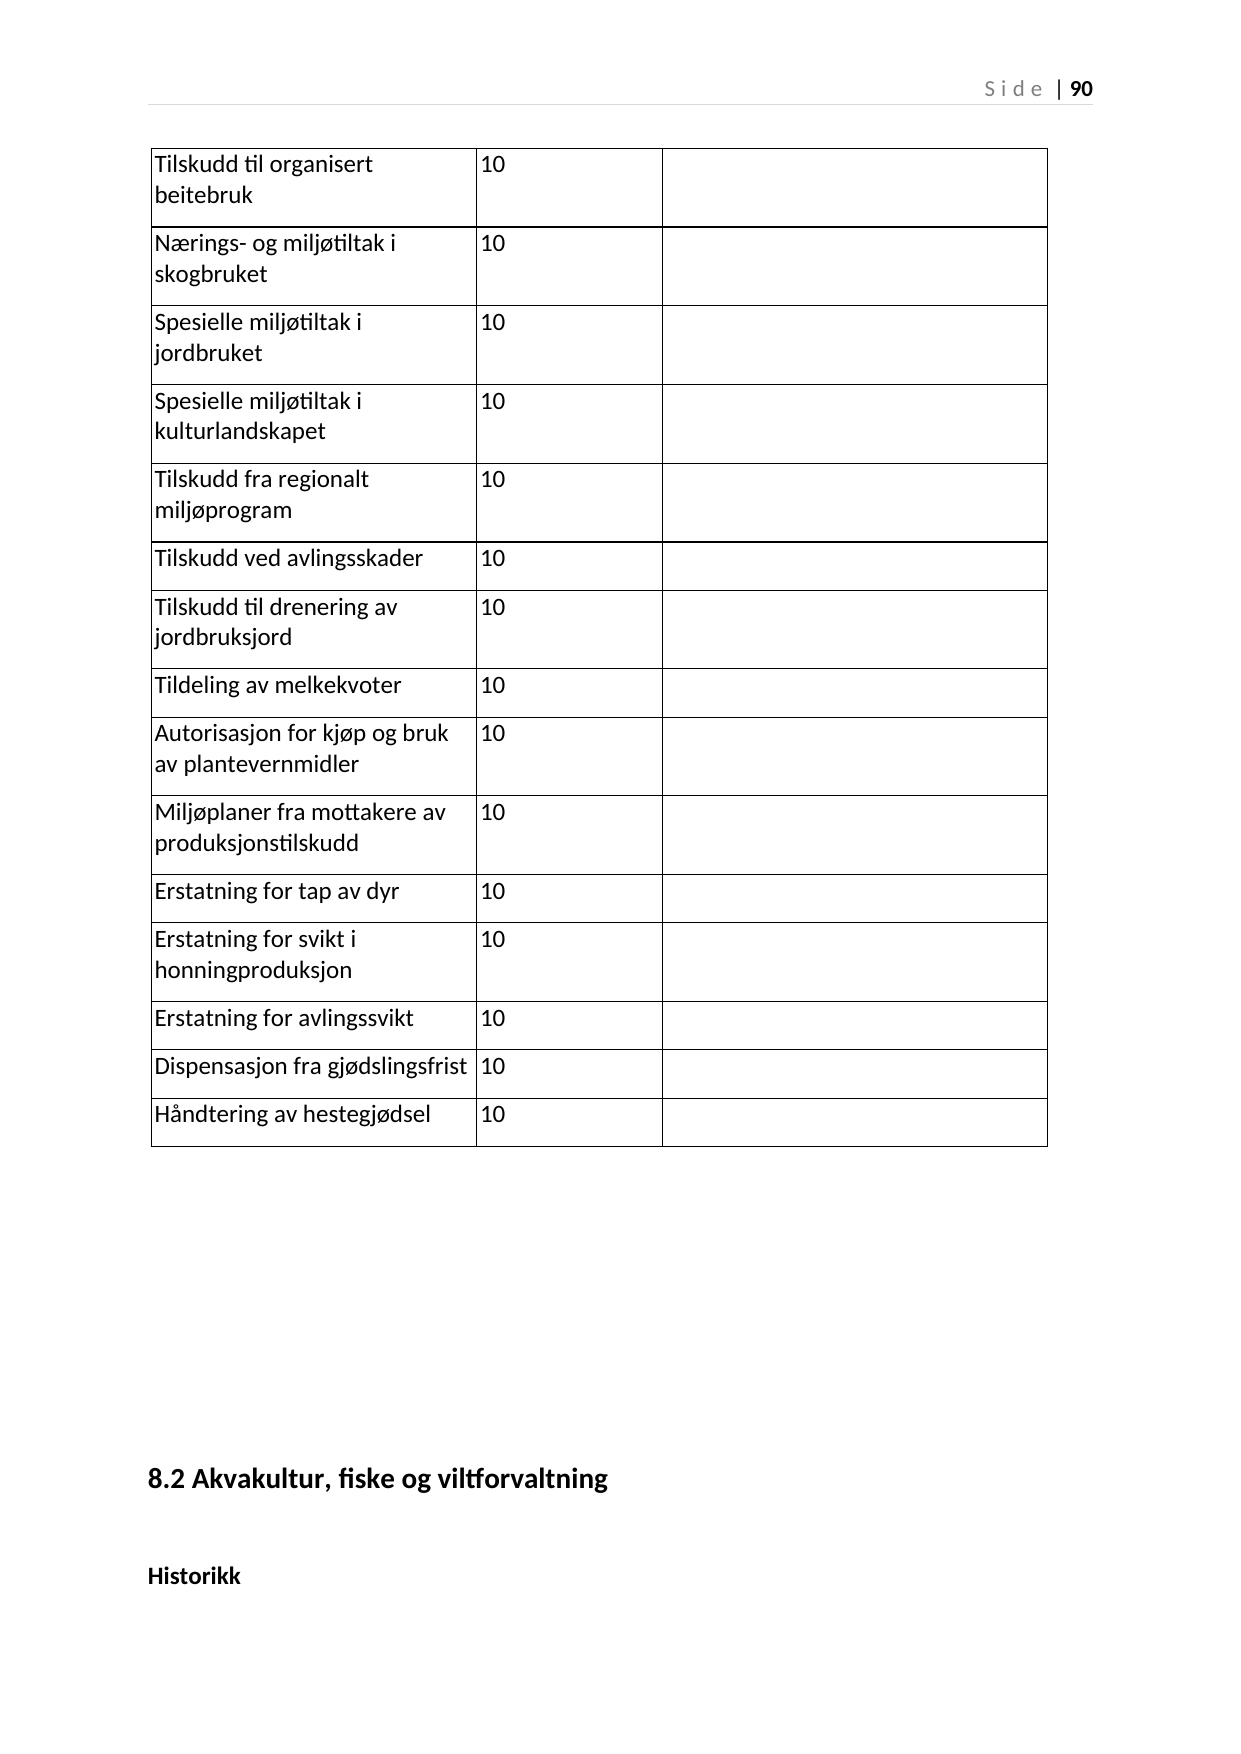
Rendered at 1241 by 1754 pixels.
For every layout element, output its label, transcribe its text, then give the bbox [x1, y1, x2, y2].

table_cell Erstatning for svikt i honningproduksjon [152, 923, 476, 1001]
table_cell 10 [477, 1002, 662, 1049]
table_cell Nærings- og miljøtiltak i skogbruket [152, 228, 476, 305]
table_cell Autorisasjon for kjøp og bruk av plantevernmidler [152, 718, 476, 795]
table_cell 10 [477, 306, 662, 384]
table_cell Spesielle miljøtiltak i kulturlandskapet [152, 385, 476, 463]
table_cell Erstatning for avlingssvikt [152, 1002, 476, 1049]
table_cell 10 [477, 464, 662, 541]
table_cell [663, 464, 1047, 541]
table_cell 10 [477, 875, 662, 922]
text 8.2 Akvakultur, fiske og viltforvaltning [148, 1461, 1093, 1496]
table_cell [663, 669, 1047, 717]
table_cell Tilskudd ved avlingsskader [152, 543, 476, 589]
table_cell [663, 543, 1047, 589]
table_cell Håndtering av hestegjødsel [152, 1099, 476, 1146]
table_cell 10 [477, 1050, 662, 1097]
table_cell [663, 796, 1047, 874]
table_cell 10 [477, 228, 662, 305]
table_cell 10 [477, 543, 662, 589]
table_cell Erstatning for tap av dyr [152, 875, 476, 922]
table_cell Tilskudd til organisert beitebruk [152, 149, 476, 226]
table_cell Tilskudd til drenering av jordbruksjord [152, 591, 476, 668]
table_cell [663, 149, 1047, 226]
table_cell 10 [477, 149, 662, 226]
table_cell 10 [477, 1099, 662, 1146]
table_cell 10 [477, 796, 662, 874]
table_cell Spesielle miljøtiltak i jordbruket [152, 306, 476, 384]
text Historikk [148, 1560, 1093, 1591]
table_cell [663, 228, 1047, 305]
table_cell Dispensasjon fra gjødslingsfrist [152, 1050, 476, 1097]
table_cell [663, 1099, 1047, 1146]
table_cell 10 [477, 718, 662, 795]
table_cell Miljøplaner fra mottakere av produksjonstilskudd [152, 796, 476, 874]
table_cell 10 [477, 385, 662, 463]
table_cell [663, 875, 1047, 922]
table_cell [663, 1002, 1047, 1049]
table_cell [663, 385, 1047, 463]
table_cell 10 [477, 669, 662, 717]
table_cell [663, 718, 1047, 795]
table_cell 10 [477, 923, 662, 1001]
table_cell Tildeling av melkekvoter [152, 669, 476, 717]
table_cell 10 [477, 591, 662, 668]
table_cell [663, 923, 1047, 1001]
table_cell [663, 1050, 1047, 1097]
table_cell [663, 306, 1047, 384]
table_cell [663, 591, 1047, 668]
table_cell Tilskudd fra regionalt miljøprogram [152, 464, 476, 541]
